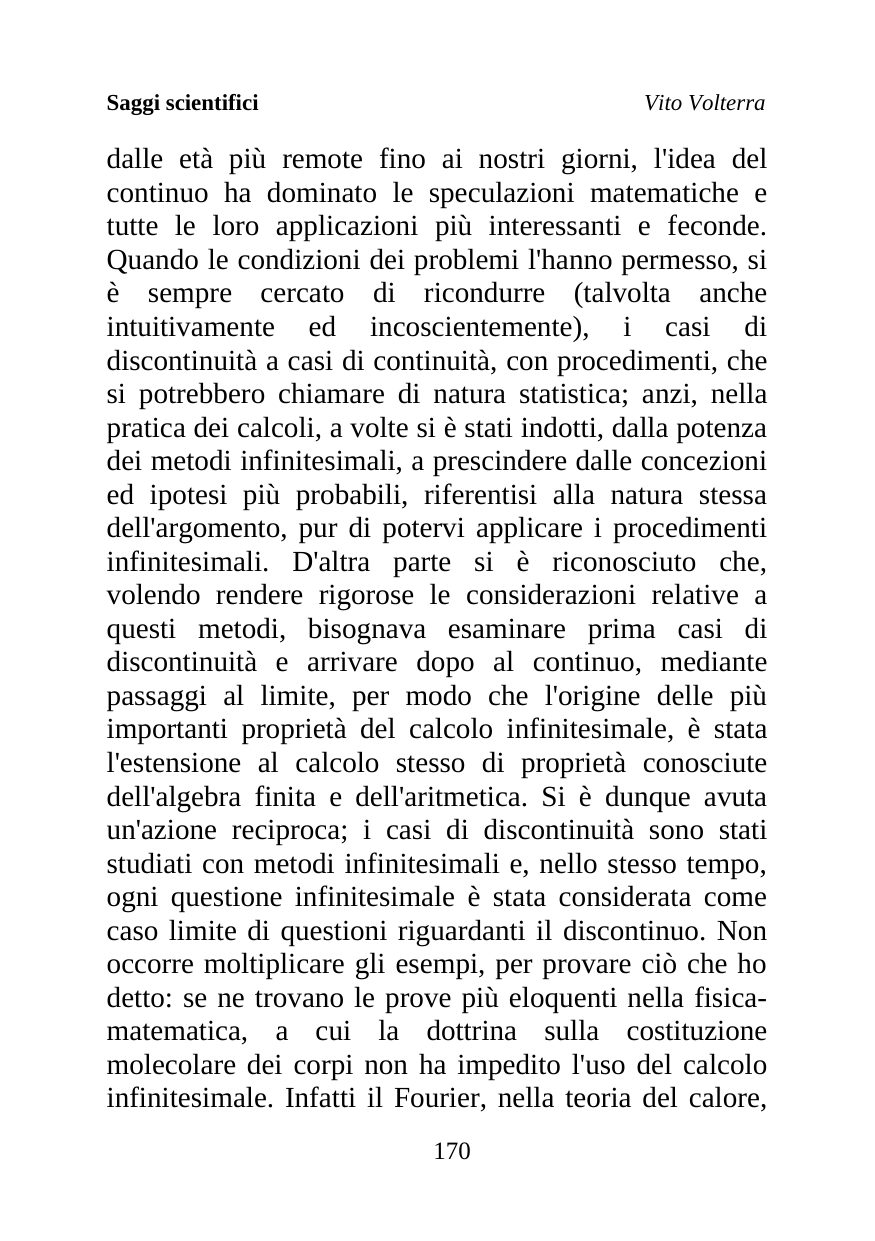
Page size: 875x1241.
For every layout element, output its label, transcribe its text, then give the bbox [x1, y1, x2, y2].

text dalle età più remote fino ai nostri giorni, l'idea del continuo ha dominato le speculazioni matematiche e tutte le loro applicazioni più interessanti e feconde. Quando le condizioni dei problemi l'hanno permesso, si è sempre cercato di ricondurre (talvolta anche intuitivamente ed incoscientemente), i casi di discontinuità a casi di continuità, con procedimenti, che si potrebbero chiamare di natura statistica; anzi, nella pratica dei calcoli, a volte si è stati indotti, dalla potenza dei metodi infinitesimali, a prescindere dalle concezioni ed ipotesi più probabili, riferentisi alla natura stessa dell'argomento, pur di potervi applicare i procedimenti infinitesimali. D'altra parte si è riconosciuto che, volendo rendere rigorose le considerazioni relative a questi metodi, bisognava esaminare prima casi di discontinuità e arrivare dopo al continuo, mediante passaggi al limite, per modo che l'origine delle più importanti proprietà del calcolo infinitesimale, è stata l'estensione al calcolo stesso di proprietà conosciute dell'algebra finita e dell'aritmetica. Si è dunque avuta un'azione reciproca; i casi di discontinuità sono stati studiati con metodi infinitesimali e, nello stesso tempo, ogni questione infinitesimale è stata considerata come caso limite di questioni riguardanti il discontinuo. Non occorre moltiplicare gli esempi, per provare ciò che ho detto: se ne trovano le prove più eloquenti nella fisica-matematica, a cui la dottrina sulla costituzione molecolare dei corpi non ha impedito l'uso del calcolo infinitesimale. Infatti il Fourier, nella teoria del calore, [106, 141, 768, 1114]
